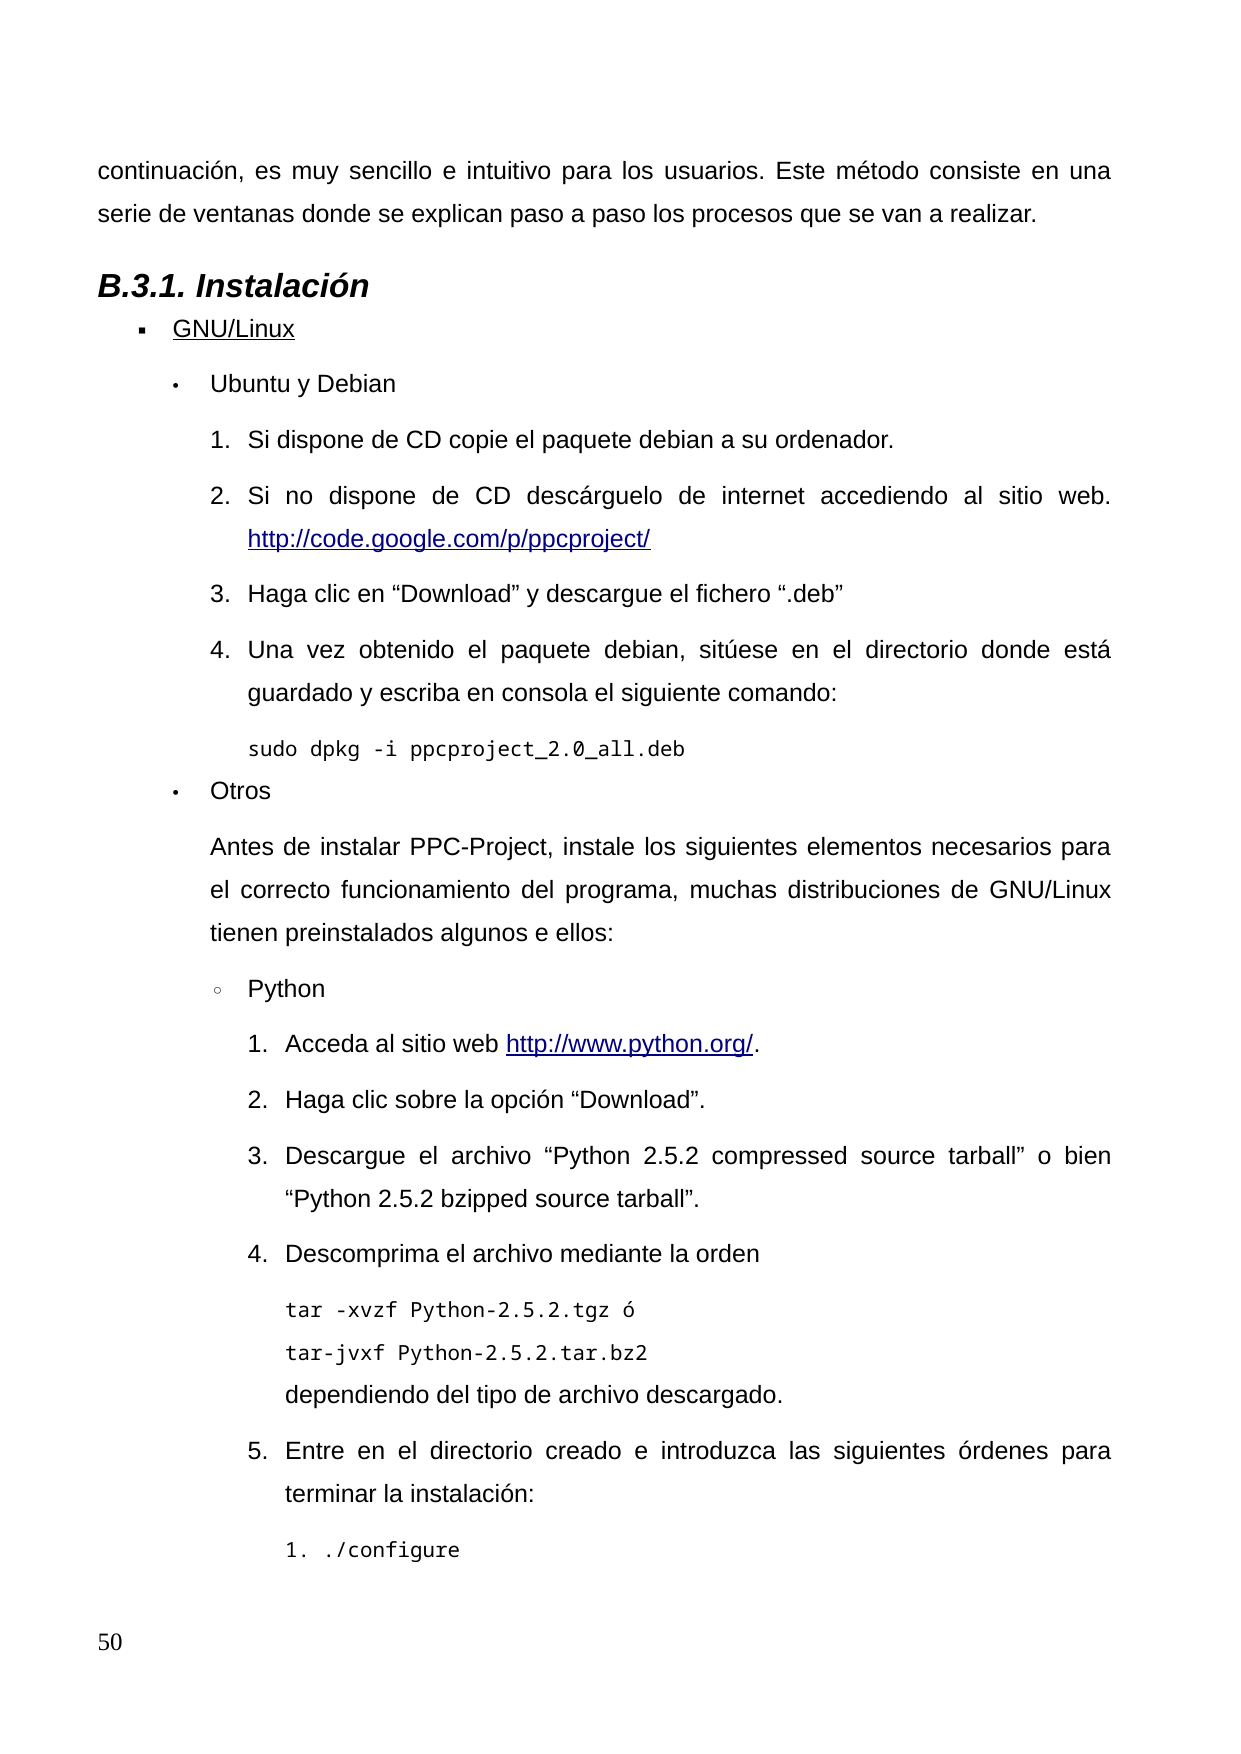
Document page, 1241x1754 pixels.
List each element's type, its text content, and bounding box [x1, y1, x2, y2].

list Una vez obtenido el paquete debian, sitúese en el directorio donde está guardado y escriba en consola el siguiente comando: [210, 635, 1113, 707]
list Antes de instalar PPC-Project, instale los siguientes elementos necesarios para el correcto funcionamiento del programa, muchas distribuciones de GNU/Linux tienen preinstalados algunos e ellos: [172, 832, 1113, 947]
list tar -xvzf Python-2.5.2.tgz ó [247, 1295, 1113, 1323]
subtitle Instalación [97, 266, 1113, 305]
list Otros [172, 776, 1113, 805]
list Acceda al sitio web http://www.python.org/. [247, 1029, 1113, 1058]
list Haga clic sobre la opción “Download”. [247, 1085, 1113, 1114]
list sudo dpkg -i ppcproject_2.0_all.deb [210, 734, 1113, 762]
list Descomprima el archivo mediante la orden [247, 1239, 1113, 1268]
text continuación, es muy sencillo e intuitivo para los usuarios. Este método consiste en una serie de ventanas donde se explican paso a paso los procesos que se van a realizar. [97, 156, 1113, 227]
list Python [210, 974, 1113, 1003]
list Ubuntu y Debian [172, 369, 1113, 398]
list Descargue el archivo “Python 2.5.2 compressed source tarball” o bien “Python 2.5.2 bzipped source tarball”. [247, 1141, 1113, 1213]
list Entre en el directorio creado e introduzca las siguientes órdenes para terminar la instalación: [247, 1436, 1113, 1508]
list GNU/Linux [135, 314, 1113, 342]
list Si no dispone de CD descárguelo de internet accediendo al sitio web. http://code.google.com/p/ppcproject/ [210, 481, 1113, 552]
list dependiendo del tipo de archivo descargado. [247, 1380, 1113, 1409]
list Haga clic en “Download” y descargue el fichero “.deb” [210, 579, 1113, 608]
list Si dispone de CD copie el paquete debian a su ordenador. [210, 425, 1113, 454]
list tar-jvxf Python-2.5.2.tar.bz2 [247, 1338, 1113, 1366]
list ./configure [285, 1535, 1113, 1563]
